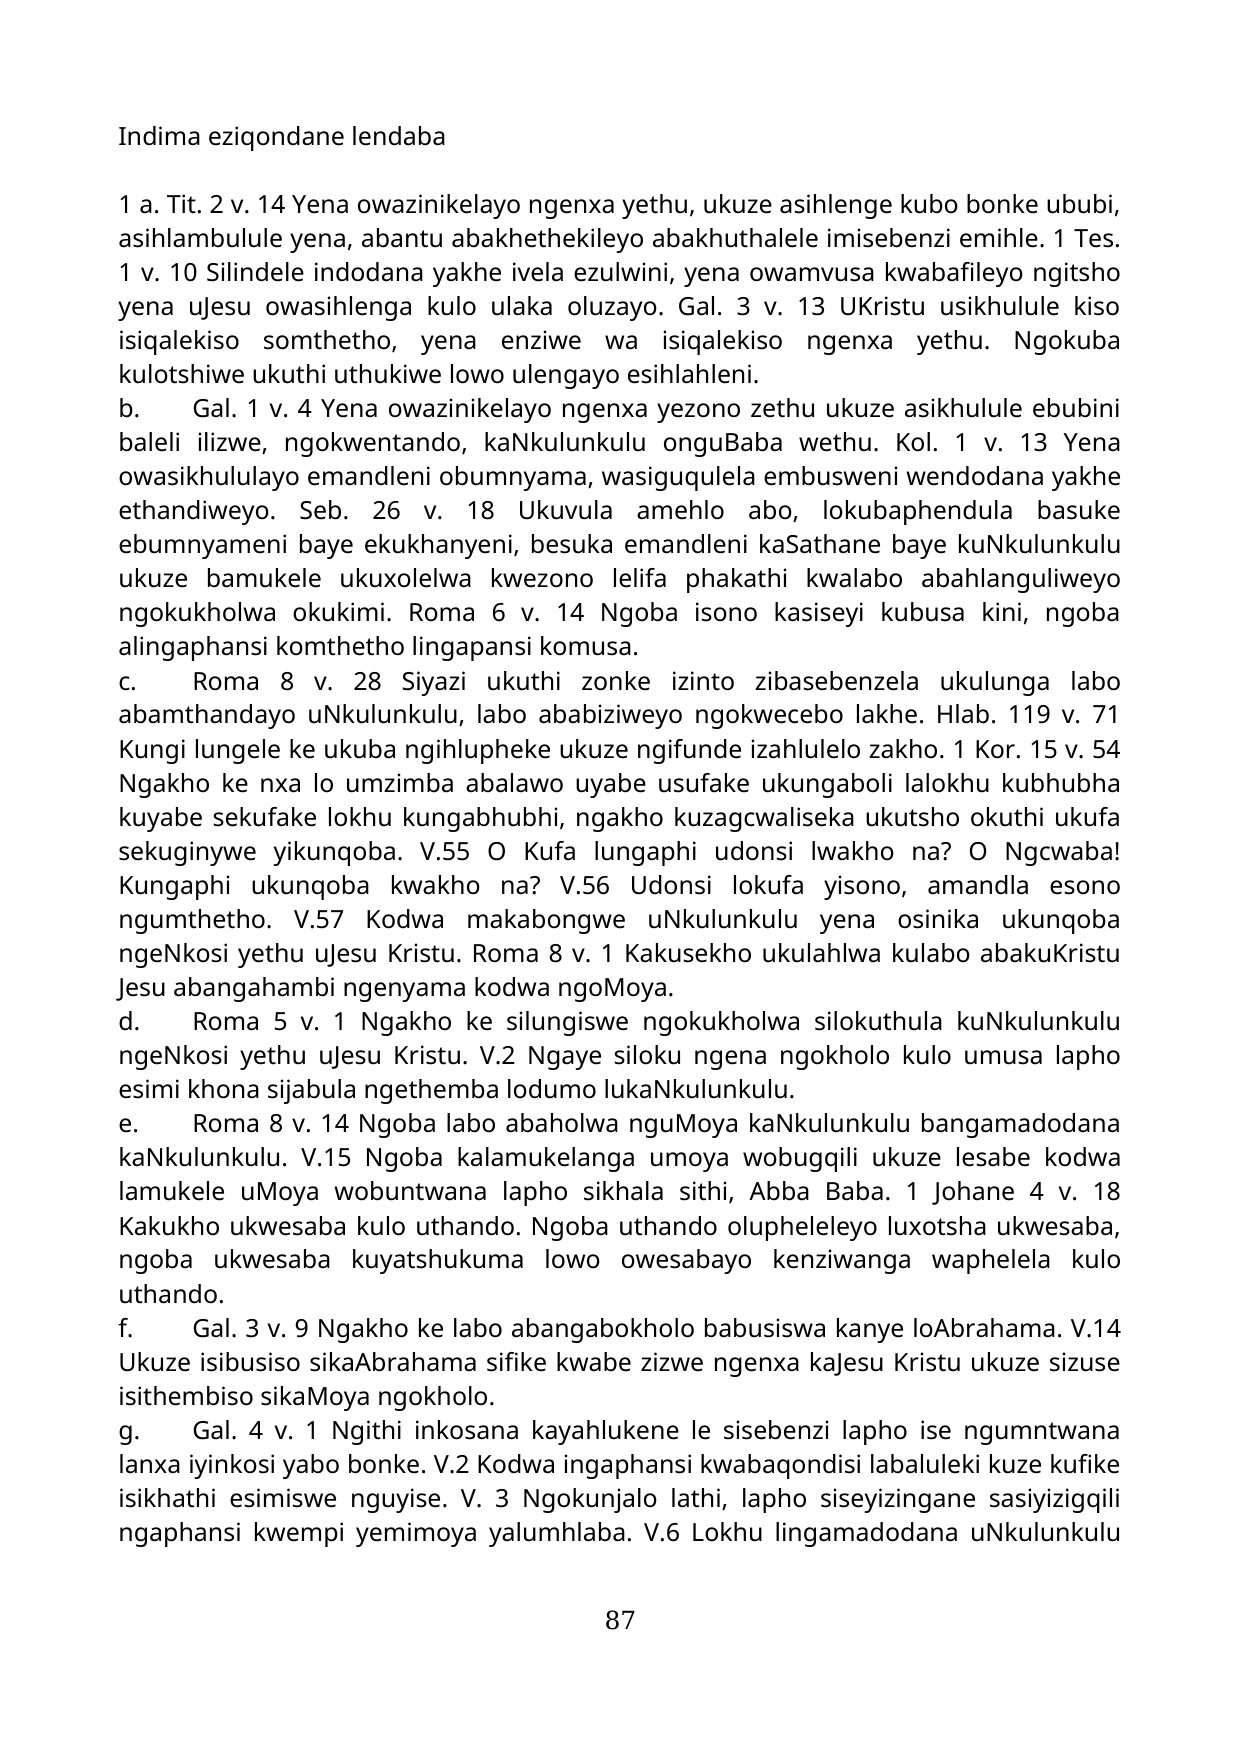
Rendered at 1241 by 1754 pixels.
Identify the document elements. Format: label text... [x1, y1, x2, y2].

text 1 a. Tit. 2 v. 14 Yena owazinikelayo ngenxa yethu, ukuze asihlenge kubo bonke ububi, asihlambulule yena, abantu abakhethekileyo abakhuthalele imisebenzi emihle. 1 Tes. 1 v. 10 Silindele indodana yakhe ivela ezulwini, yena owamvusa kwabafileyo ngitsho yena uJesu owasihlenga kulo ulaka oluzayo. Gal. 3 v. 13 UKristu usikhulule kiso isiqalekiso somthetho, yena enziwe wa isiqalekiso ngenxa yethu. Ngokuba kulotshiwe ukuthi uthukiwe lowo ulengayo esihlahleni. [118, 186, 1122, 391]
text e. Roma 8 v. 14 Ngoba labo abaholwa nguMoya kaNkulunkulu bangamadodana kaNkulunkulu. V.15 Ngoba kalamukelanga umoya wobugqili ukuze lesabe kodwa lamukele uMoya wobuntwana lapho sikhala sithi, Abba Baba. 1 Johane 4 v. 18 Kakukho ukwesaba kulo uthando. Ngoba uthando olupheleleyo luxotsha ukwesaba, ngoba ukwesaba kuyatshukuma lowo owesabayo kenziwanga waphelela kulo uthando. [118, 1106, 1122, 1310]
text f. Gal. 3 v. 9 Ngakho ke labo abangabokholo babusiswa kanye loAbrahama. V.14 Ukuze isibusiso sikaAbrahama sifike kwabe zizwe ngenxa kaJesu Kristu ukuze sizuse isithembiso sikaMoya ngokholo. [118, 1310, 1122, 1412]
text Indima eziqondane lendaba [118, 118, 1122, 152]
text d. Roma 5 v. 1 Ngakho ke silungiswe ngokukholwa silokuthula kuNkulunkulu ngeNkosi yethu uJesu Kristu. V.2 Ngaye siloku ngena ngokholo kulo umusa lapho esimi khona sijabula ngethemba lodumo lukaNkulunkulu. [118, 1004, 1122, 1106]
text g. Gal. 4 v. 1 Ngithi inkosana kayahlukene le sisebenzi lapho ise ngumntwana lanxa iyinkosi yabo bonke. V.2 Kodwa ingaphansi kwabaqondisi labaluleki kuze kufike isikhathi esimiswe nguyise. V. 3 Ngokunjalo lathi, lapho siseyizingane sasiyizigqili ngaphansi kwempi yemimoya yalumhlaba. V.6 Lokhu lingamadodana uNkulunkulu [118, 1412, 1122, 1549]
text b. Gal. 1 v. 4 Yena owazinikelayo ngenxa yezono zethu ukuze asikhulule ebubini baleli ilizwe, ngokwentando, kaNkulunkulu onguBaba wethu. Kol. 1 v. 13 Yena owasikhululayo emandleni obumnyama, wasiguqulela embusweni wendodana yakhe ethandiweyo. Seb. 26 v. 18 Ukuvula amehlo abo, lokubaphendula basuke ebumnyameni baye ekukhanyeni, besuka emandleni kaSathane baye kuNkulunkulu ukuze bamukele ukuxolelwa kwezono lelifa phakathi kwalabo abahlanguliweyo ngokukholwa okukimi. Roma 6 v. 14 Ngoba isono kasiseyi kubusa kini, ngoba alingaphansi komthetho lingapansi komusa. [118, 391, 1122, 663]
text c. Roma 8 v. 28 Siyazi ukuthi zonke izinto zibasebenzela ukulunga labo abamthandayo uNkulunkulu, labo ababiziweyo ngokwecebo lakhe. Hlab. 119 v. 71 Kungi lungele ke ukuba ngihlupheke ukuze ngifunde izahlulelo zakho. 1 Kor. 15 v. 54 Ngakho ke nxa lo umzimba abalawo uyabe usufake ukungaboli lalokhu kubhubha kuyabe sekufake lokhu kungabhubhi, ngakho kuzagcwaliseka ukutsho okuthi ukufa sekuginywe yikunqoba. V.55 O Kufa lungaphi udonsi lwakho na? O Ngcwaba! Kungaphi ukunqoba kwakho na? V.56 Udonsi lokufa yisono, amandla esono ngumthetho. V.57 Kodwa makabongwe uNkulunkulu yena osinika ukunqoba ngeNkosi yethu uJesu Kristu. Roma 8 v. 1 Kakusekho ukulahlwa kulabo abakuKristu Jesu abangahambi ngenyama kodwa ngoMoya. [118, 663, 1122, 1004]
